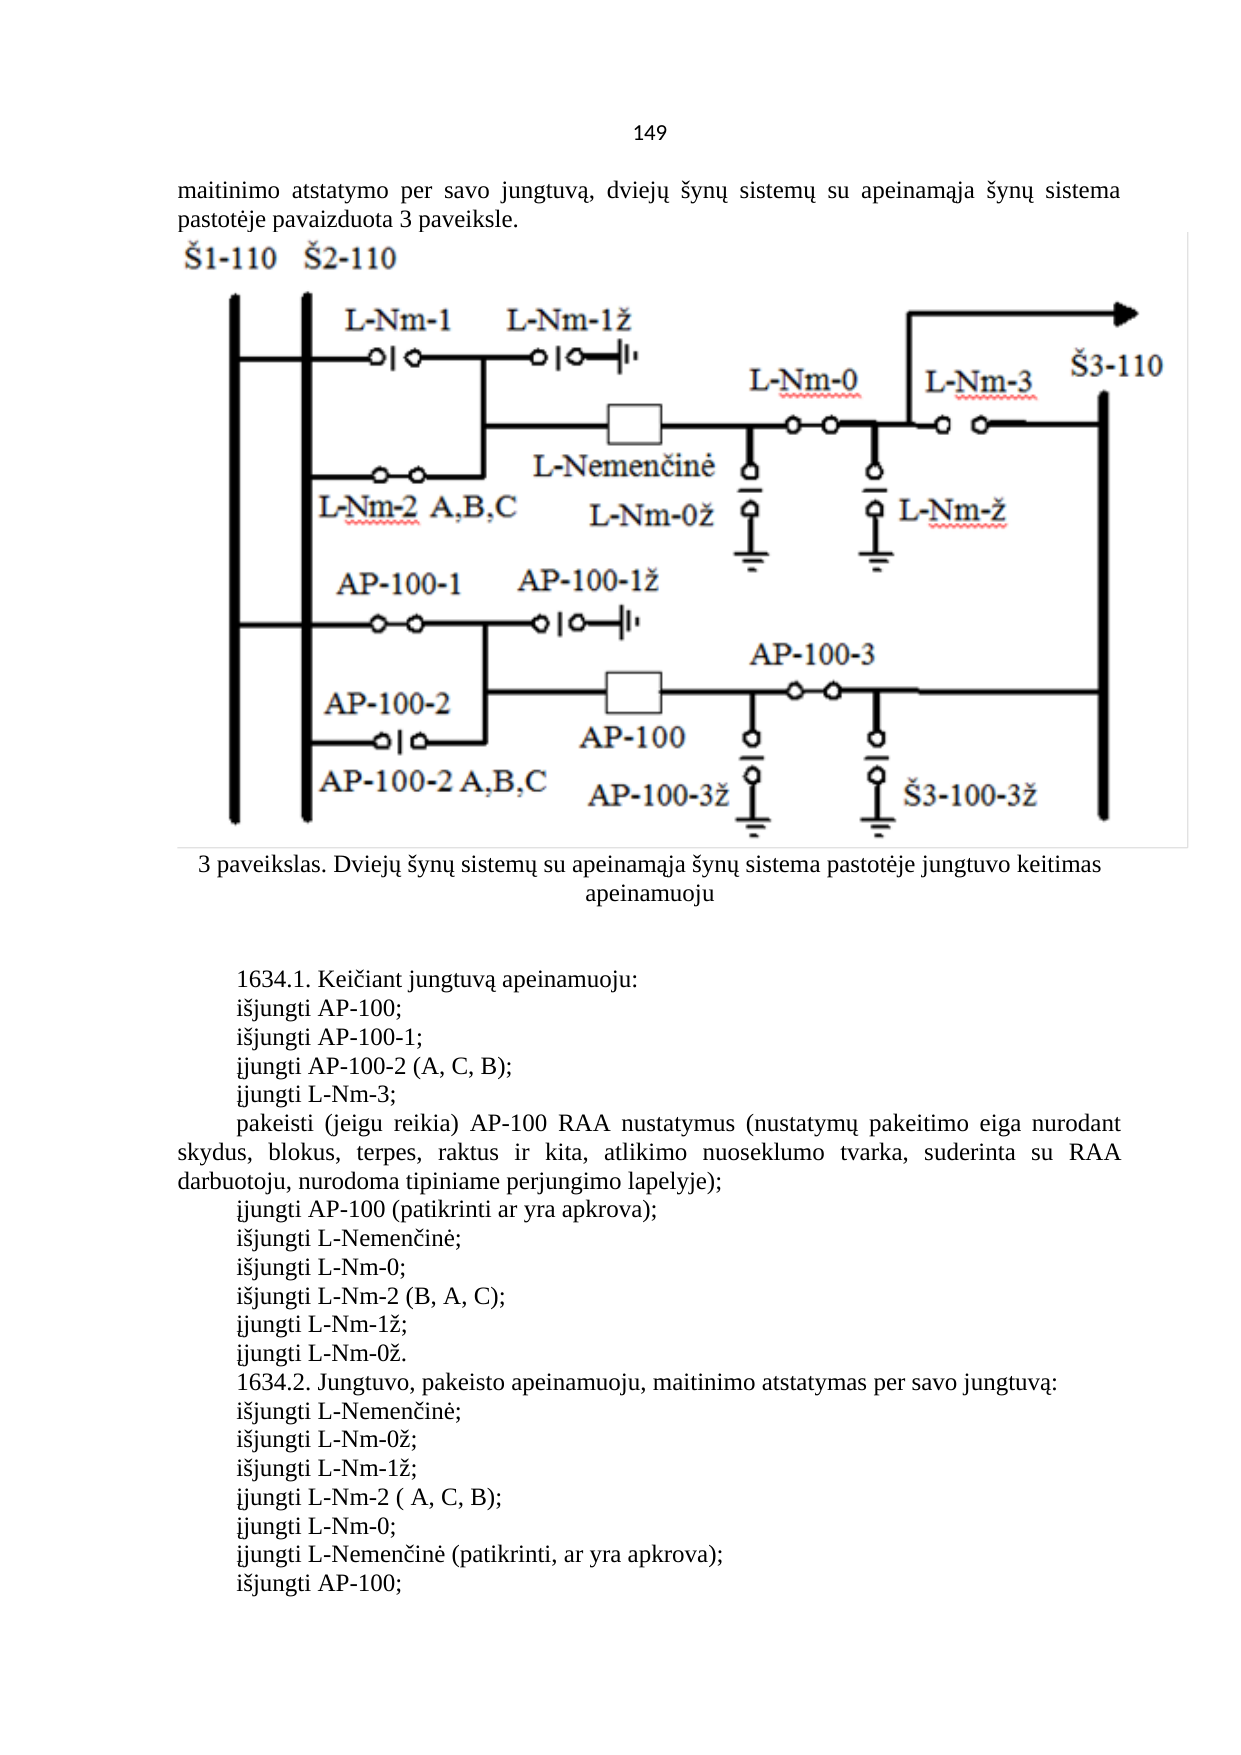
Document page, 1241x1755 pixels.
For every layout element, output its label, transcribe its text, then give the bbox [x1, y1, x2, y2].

text išjungti L-Nm-0ž; [177, 1424, 1122, 1453]
text įjungti L-Nm-1ž; [177, 1309, 1122, 1338]
text išjungti L-Nm-1ž; [177, 1453, 1122, 1482]
text išjungti L-Nm-0; [177, 1252, 1122, 1281]
text pakeisti (jeigu reikia) AP-100 RAA nustatymus (nustatymų pakeitimo eiga nurodant skydus, blokus, terpes, raktus ir kita, atlikimo nuoseklumo tvarka, suderinta su RAA darbuotoju, nurodoma tipiniame perjungimo lapelyje); [177, 1108, 1122, 1194]
text įjungti L-Nm-0; [177, 1511, 1122, 1539]
text maitinimo atstatymo per savo jungtuvą, dviejų šynų sistemų su apeinamąja šynų sistema pastotėje pavaizduota 3 paveiksle. [177, 175, 1122, 232]
text 1634.1. Keičiant jungtuvą apeinamuoju: [177, 964, 1122, 993]
text išjungti L-Nm-2 (B, A, C); [177, 1281, 1122, 1309]
text įjungti AP-100 (patikrinti ar yra apkrova); [177, 1194, 1122, 1223]
text 3 paveikslas. Dviejų šynų sistemų su apeinamąja šynų sistema pastotėje jungtuvo keitimas apeinamuoju [177, 849, 1122, 907]
text įjungti L-Nm-0ž. [177, 1338, 1122, 1367]
text išjungti AP-100; [177, 1568, 1122, 1597]
text išjungti AP-100-1; [177, 1022, 1122, 1051]
text įjungti L-Nm-2 ( A, C, B); [177, 1482, 1122, 1511]
text išjungti AP-100; [177, 993, 1122, 1022]
text įjungti AP-100-2 (A, C, B); [177, 1051, 1122, 1079]
text išjungti L-Nemenčinė; [177, 1396, 1122, 1424]
text įjungti L-Nemenčinė (patikrinti, ar yra apkrova); [177, 1539, 1122, 1568]
text įjungti L-Nm-3; [177, 1079, 1122, 1108]
text 1634.2. Jungtuvo, pakeisto apeinamuoju, maitinimo atstatymas per savo jungtuvą: [177, 1367, 1122, 1396]
text išjungti L-Nemenčinė; [177, 1223, 1122, 1252]
